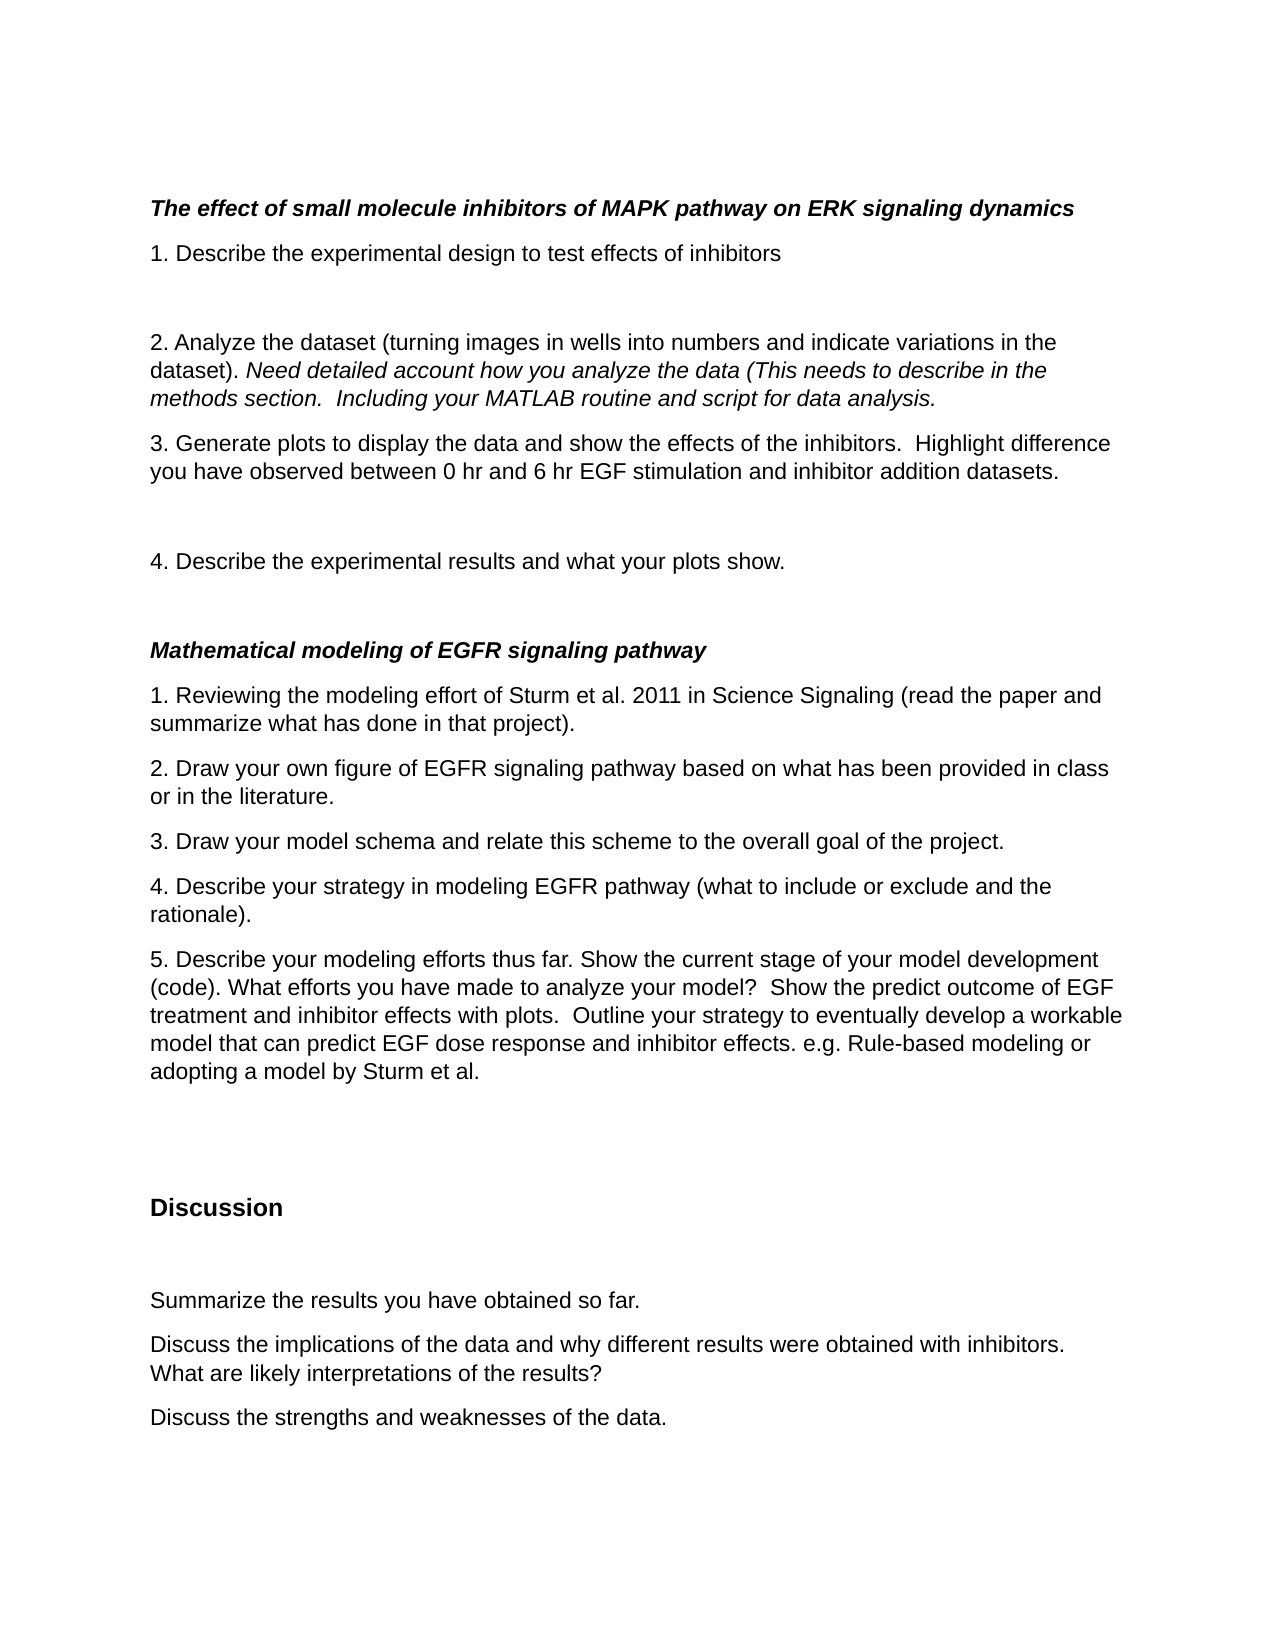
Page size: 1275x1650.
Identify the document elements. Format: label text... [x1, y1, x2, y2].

text Discussion [150, 1193, 1125, 1221]
text 1. Describe the experimental design to test effects of inhibitors [150, 239, 1125, 266]
text The effect of small molecule inhibitors of MAPK pathway on ERK signaling dynamics [150, 195, 1125, 221]
text 1. Reviewing the modeling effort of Sturm et al. 2011 in Science Signaling (read the paper and summarize what has done in that project). [150, 682, 1125, 737]
text Mathematical modeling of EGFR signaling pathway [150, 637, 1125, 664]
text 2. Analyze the dataset (turning images in wells into numbers and indicate variations in the dataset). Need detailed account how you analyze the data (This needs to describe in the methods section. Including your MATLAB routine and script for data analysis. [150, 329, 1125, 412]
text 3. Generate plots to display the data and show the effects of the inhibitors. Highlight difference you have observed between 0 hr and 6 hr EGF stimulation and inhibitor addition datasets. [150, 430, 1125, 485]
text 5. Describe your modeling efforts thus far. Show the current stage of your model development (code). What efforts you have made to analyze your model? Show the predict outcome of EGF treatment and inhibitor effects with plots. Outline your strategy to eventually develop a workable model that can predict EGF dose response and inhibitor effects. e.g. Rule-based modeling or adopting a model by Sturm et al. [150, 946, 1125, 1085]
text 2. Draw your own figure of EGFR signaling pathway based on what has been provided in class or in the literature. [150, 755, 1125, 810]
text 3. Draw your model schema and relate this scheme to the overall goal of the project. [150, 828, 1125, 854]
text 4. Describe your strategy in modeling EGFR pathway (what to include or exclude and the rationale). [150, 873, 1125, 927]
text 4. Describe the experimental results and what your plots show. [150, 548, 1125, 574]
text Discuss the implications of the data and why different results were obtained with inhibitors. What are likely interpretations of the results? [150, 1331, 1125, 1386]
text Discuss the strengths and weaknesses of the data. [150, 1404, 1125, 1431]
text Summarize the results you have obtained so far. [150, 1287, 1125, 1313]
